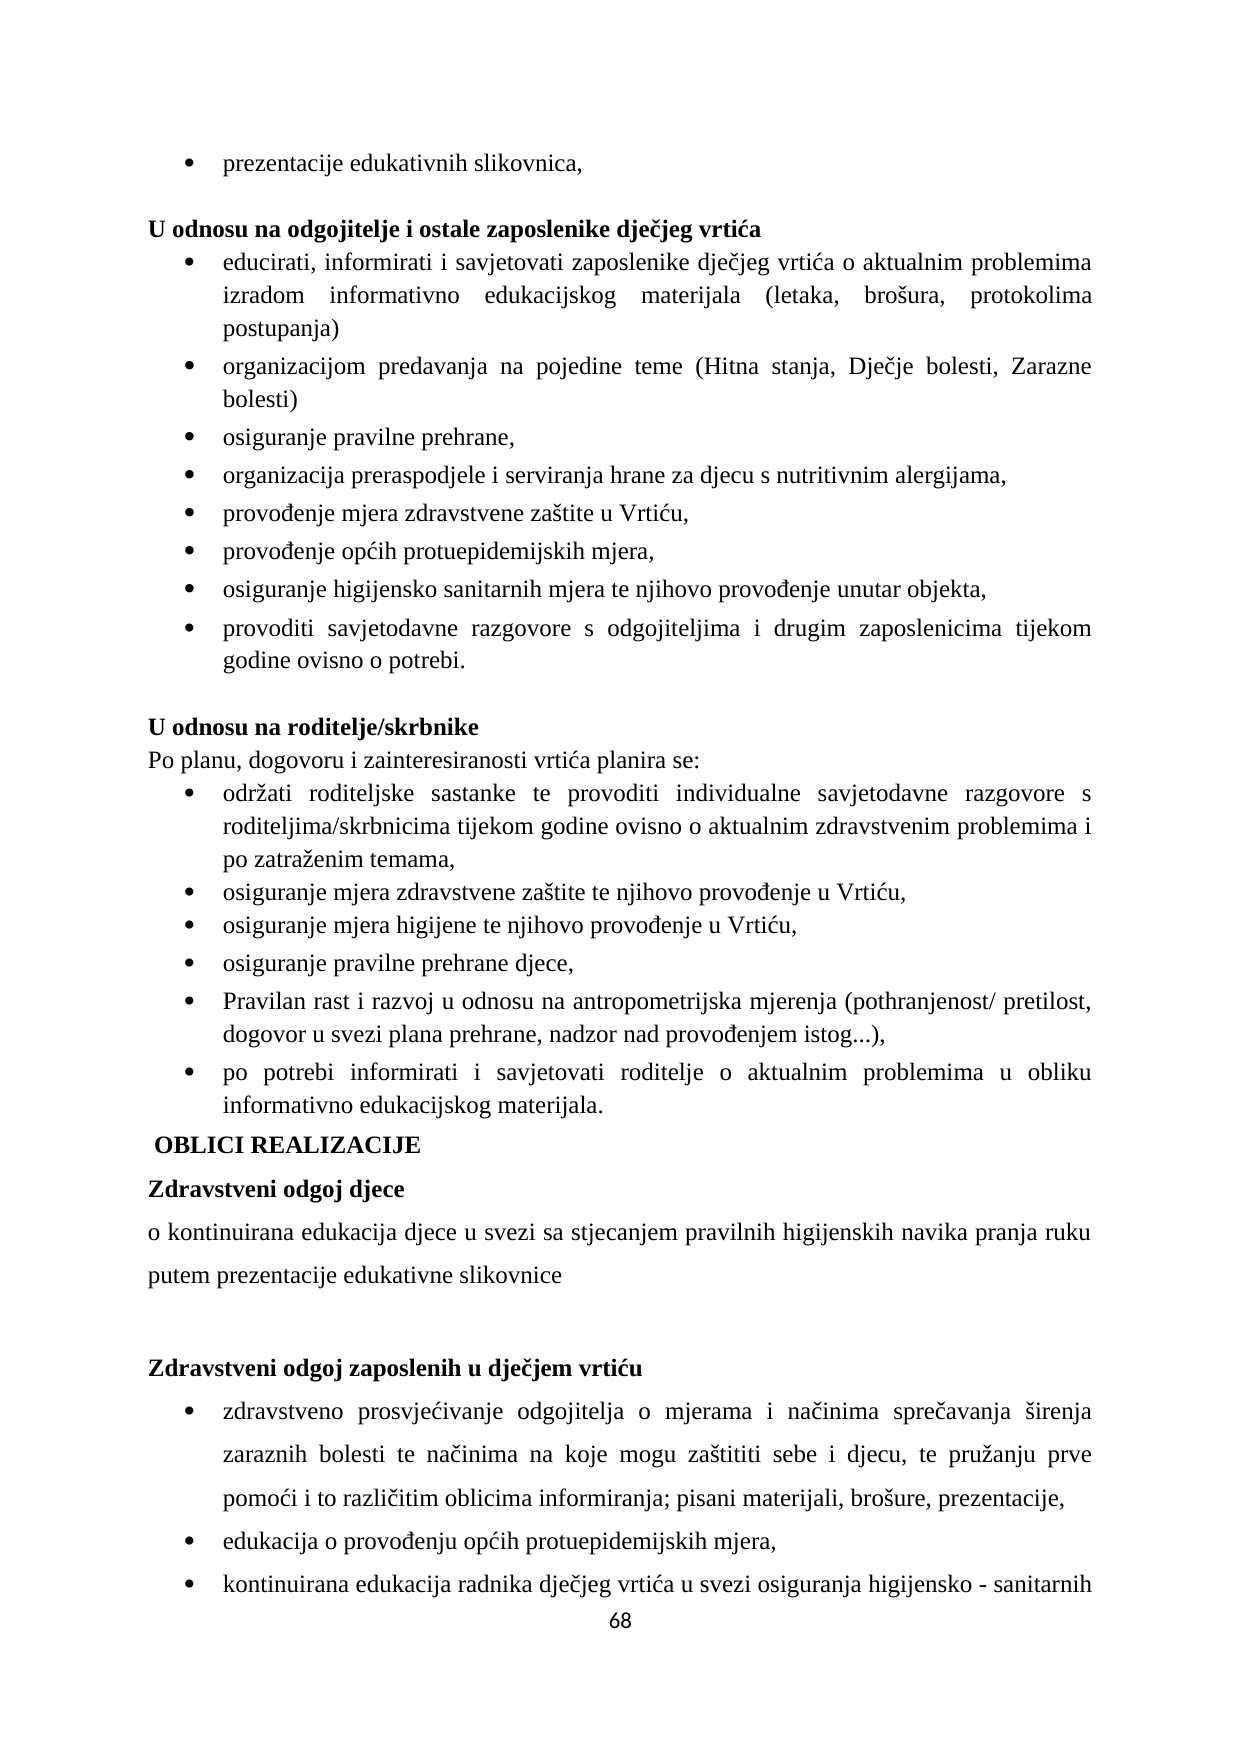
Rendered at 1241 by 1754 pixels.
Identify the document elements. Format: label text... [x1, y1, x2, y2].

list Pravilan rast i razvoj u odnosu na antropometrijska mjerenja (pothranjenost/ pretilost, dogovor u svezi plana prehrane, nadzor nad provođenjem istog...), [185, 986, 1093, 1048]
list osiguranje pravilne prehrane, [185, 422, 1093, 451]
list održati roditeljske sastanke te provoditi individualne savjetodavne razgovore s roditeljima/skrbnicima tijekom godine ovisno o aktualnim zdravstvenim problemima i po zatraženim temama, [185, 778, 1093, 872]
text U odnosu na roditelje/skrbnike [148, 712, 1093, 740]
text Zdravstveni odgoj zaposlenih u dječjem vrtiću [148, 1353, 1093, 1382]
list zdravstveno prosvjećivanje odgojitelja o mjerama i načinima sprečavanja širenja zaraznih bolesti te načinima na koje mogu zaštititi sebe i djecu, te pružanju prve pomoći i to različitim oblicima informiranja; pisani materijali, brošure, prezentacije, [185, 1396, 1093, 1511]
list osiguranje higijensko sanitarnih mjera te njihovo provođenje unutar objekta, [185, 574, 1093, 603]
list po potrebi informirati i savjetovati roditelje o aktualnim problemima u obliku informativno edukacijskog materijala. [185, 1057, 1093, 1119]
list edukacija o provođenju općih protuepidemijskih mjera, [185, 1526, 1093, 1554]
list organizacija preraspodjele i serviranja hrane za djecu s nutritivnim alergijama, [185, 460, 1093, 489]
list organizacijom predavanja na pojedine teme (Hitna stanja, Dječje bolesti, Zarazne bolesti) [185, 351, 1093, 413]
list educirati, informirati i savjetovati zaposlenike dječjeg vrtića o aktualnim problemima izradom informativno edukacijskog materijala (letaka, brošura, protokolima postupanja) [185, 247, 1093, 341]
text Po planu, dogovoru i zainteresiranosti vrtića planira se: [148, 745, 1093, 773]
list provoditi savjetodavne razgovore s odgojiteljima i drugim zaposlenicima tijekom godine ovisno o potrebi. [185, 613, 1093, 674]
list prezentacije edukativnih slikovnica, [185, 148, 1093, 176]
list provođenje mjera zdravstvene zaštite u Vrtiću, [185, 498, 1093, 527]
list osiguranje mjera higijene te njihovo provođenje u Vrtiću, [185, 910, 1093, 938]
text U odnosu na odgojitelje i ostale zaposlenike dječjeg vrtića [148, 214, 1093, 242]
list kontinuirana edukacija radnika dječjeg vrtića u svezi osiguranja higijensko - sanitarnih [185, 1569, 1093, 1598]
text o kontinuirana edukacija djece u svezi sa stjecanjem pravilnih higijenskih navika pranja ruku putem prezentacije edukativne slikovnice [148, 1217, 1093, 1289]
text Zdravstveni odgoj djece [148, 1174, 1093, 1202]
list osiguranje mjera zdravstvene zaštite te njihovo provođenje u Vrtiću, [185, 877, 1093, 906]
list osiguranje pravilne prehrane djece, [185, 948, 1093, 977]
text OBLICI REALIZACIJE [148, 1131, 1093, 1159]
list provođenje općih protuepidemijskih mjera, [185, 536, 1093, 565]
